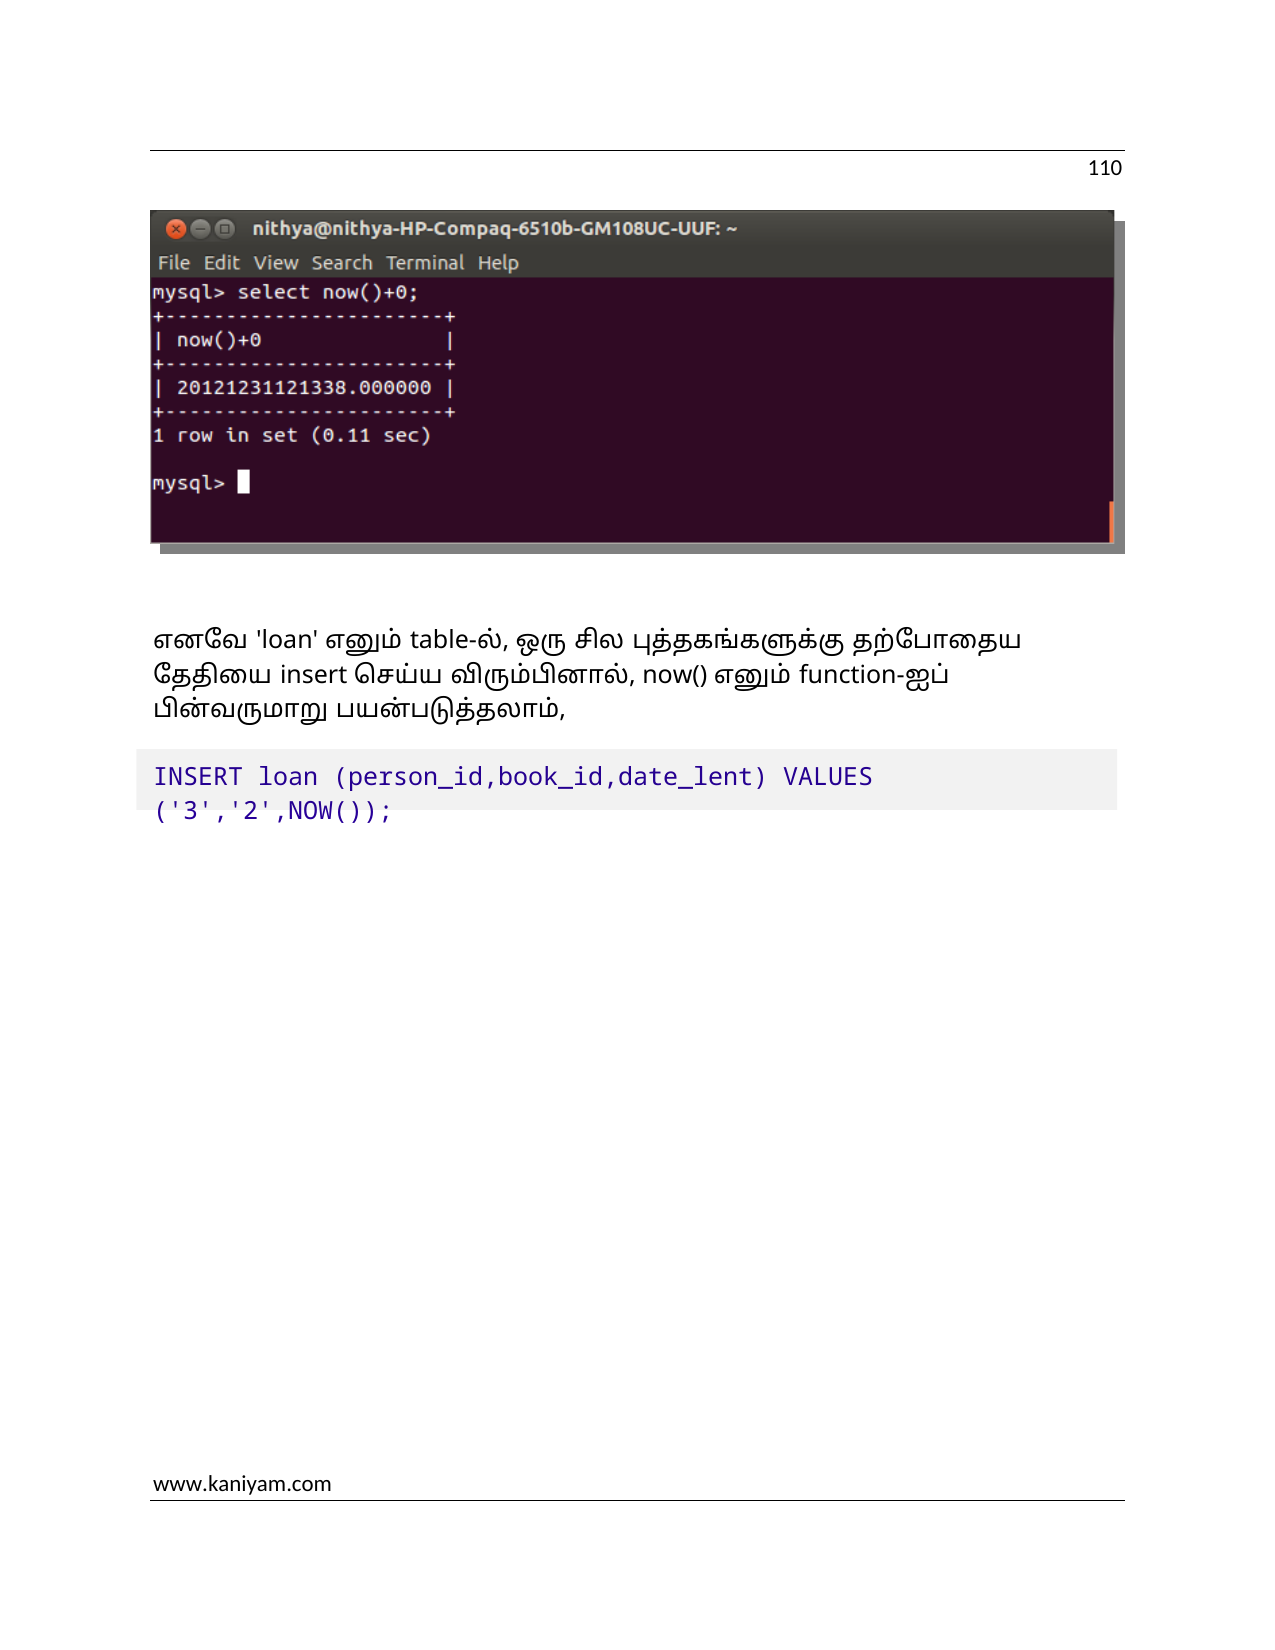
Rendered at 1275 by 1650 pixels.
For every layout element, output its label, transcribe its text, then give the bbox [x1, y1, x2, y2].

text INSERT loan (person_id,book_id,date_lent) VALUES ('3','2',NOW()); [153, 758, 1122, 827]
text எனவே 'loan' எனும் table-ல், ஒரு சில புத்தகங்களுக்கு தற்போதைய தேதியை insert செய்ய விரும்பினால், now() எனும் function-ஐப் பின்வருமாறு பயன்படுத்தலாம், [153, 622, 1122, 724]
picture [150, 210, 1115, 544]
